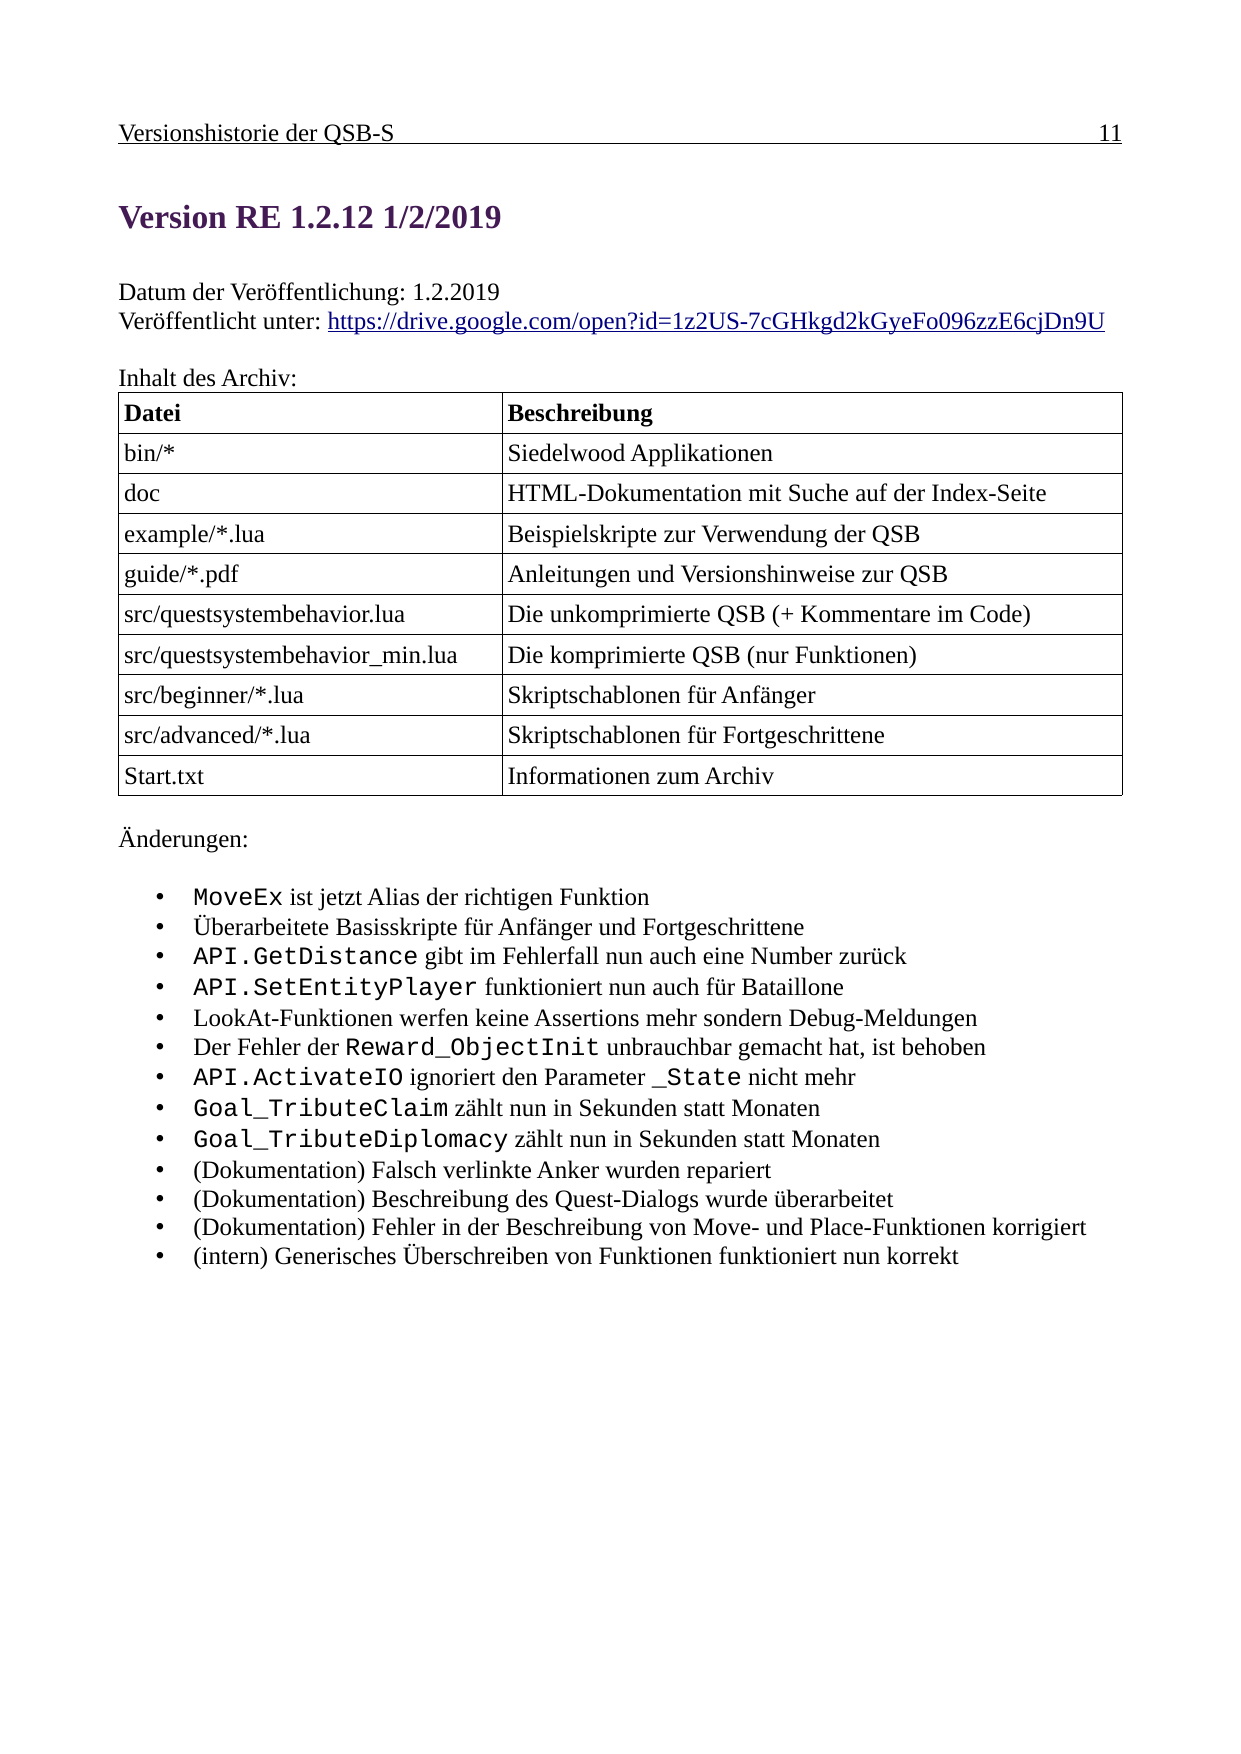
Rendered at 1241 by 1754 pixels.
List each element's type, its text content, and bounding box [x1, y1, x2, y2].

list API.ActivateIO ignoriert den Parameter _State nicht mehr [156, 1062, 1122, 1093]
list (Dokumentation) Fehler in der Beschreibung von Move- und Place-Funktionen korrigiert [156, 1212, 1122, 1241]
list Der Fehler der Reward_ObjectInit unbrauchbar gemacht hat, ist behoben [156, 1032, 1122, 1062]
list LookAt-Funktionen werfen keine Assertions mehr sondern Debug-Meldungen [156, 1003, 1122, 1032]
table_header Datei [119, 393, 502, 432]
list (intern) Generisches Überschreiben von Funktionen funktioniert nun korrekt [156, 1241, 1122, 1270]
list Goal_TributeDiplomacy zählt nun in Sekunden statt Monaten [156, 1124, 1122, 1155]
text Datum der Veröffentlichung: 1.2.2019 [118, 277, 1122, 306]
table_cell doc [119, 474, 502, 513]
table_cell Informationen zum Archiv [503, 756, 1122, 795]
table_cell bin/* [119, 434, 502, 473]
table_cell guide/*.pdf [119, 554, 502, 594]
list (Dokumentation) Falsch verlinkte Anker wurden repariert [156, 1155, 1122, 1184]
subtitle Version RE 1.2.12 1/2/2019 [118, 197, 1122, 236]
table_cell src/questsystembehavior_min.lua [119, 635, 502, 674]
list API.GetDistance gibt im Fehlerfall nun auch eine Number zurück [156, 941, 1122, 972]
list (Dokumentation) Beschreibung des Quest-Dialogs wurde überarbeitet [156, 1184, 1122, 1212]
list MoveEx ist jetzt Alias der richtigen Funktion [156, 882, 1122, 912]
table_cell src/advanced/*.lua [119, 716, 502, 755]
list Überarbeitete Basisskripte für Anfänger und Fortgeschrittene [156, 912, 1122, 941]
text Veröffentlicht unter: https://drive.google.com/open?id=1z2US-7cGHkgd2kGyeFo096zzE6cjDn9U [118, 306, 1122, 334]
table_cell Skriptschablonen für Fortgeschrittene [503, 716, 1122, 755]
table_header Beschreibung [503, 393, 1122, 432]
table_cell HTML-Dokumentation mit Suche auf der Index-Seite [503, 474, 1122, 513]
table_cell Die komprimierte QSB (nur Funktionen) [503, 635, 1122, 674]
list Goal_TributeClaim zählt nun in Sekunden statt Monaten [156, 1093, 1122, 1124]
table_cell Anleitungen und Versionshinweise zur QSB [503, 554, 1122, 594]
table_cell Skriptschablonen für Anfänger [503, 675, 1122, 714]
table_cell src/questsystembehavior.lua [119, 595, 502, 634]
list API.SetEntityPlayer funktioniert nun auch für Bataillone [156, 972, 1122, 1003]
table_cell Beispielskripte zur Verwendung der QSB [503, 514, 1122, 553]
table_cell Die unkomprimierte QSB (+ Kommentare im Code) [503, 595, 1122, 634]
table_cell src/beginner/*.lua [119, 675, 502, 714]
text Änderungen: [118, 824, 1122, 853]
table_cell Start.txt [119, 756, 502, 795]
table_cell Siedelwood Applikationen [503, 434, 1122, 473]
text Inhalt des Archiv: [118, 363, 1122, 392]
table_cell example/*.lua [119, 514, 502, 553]
